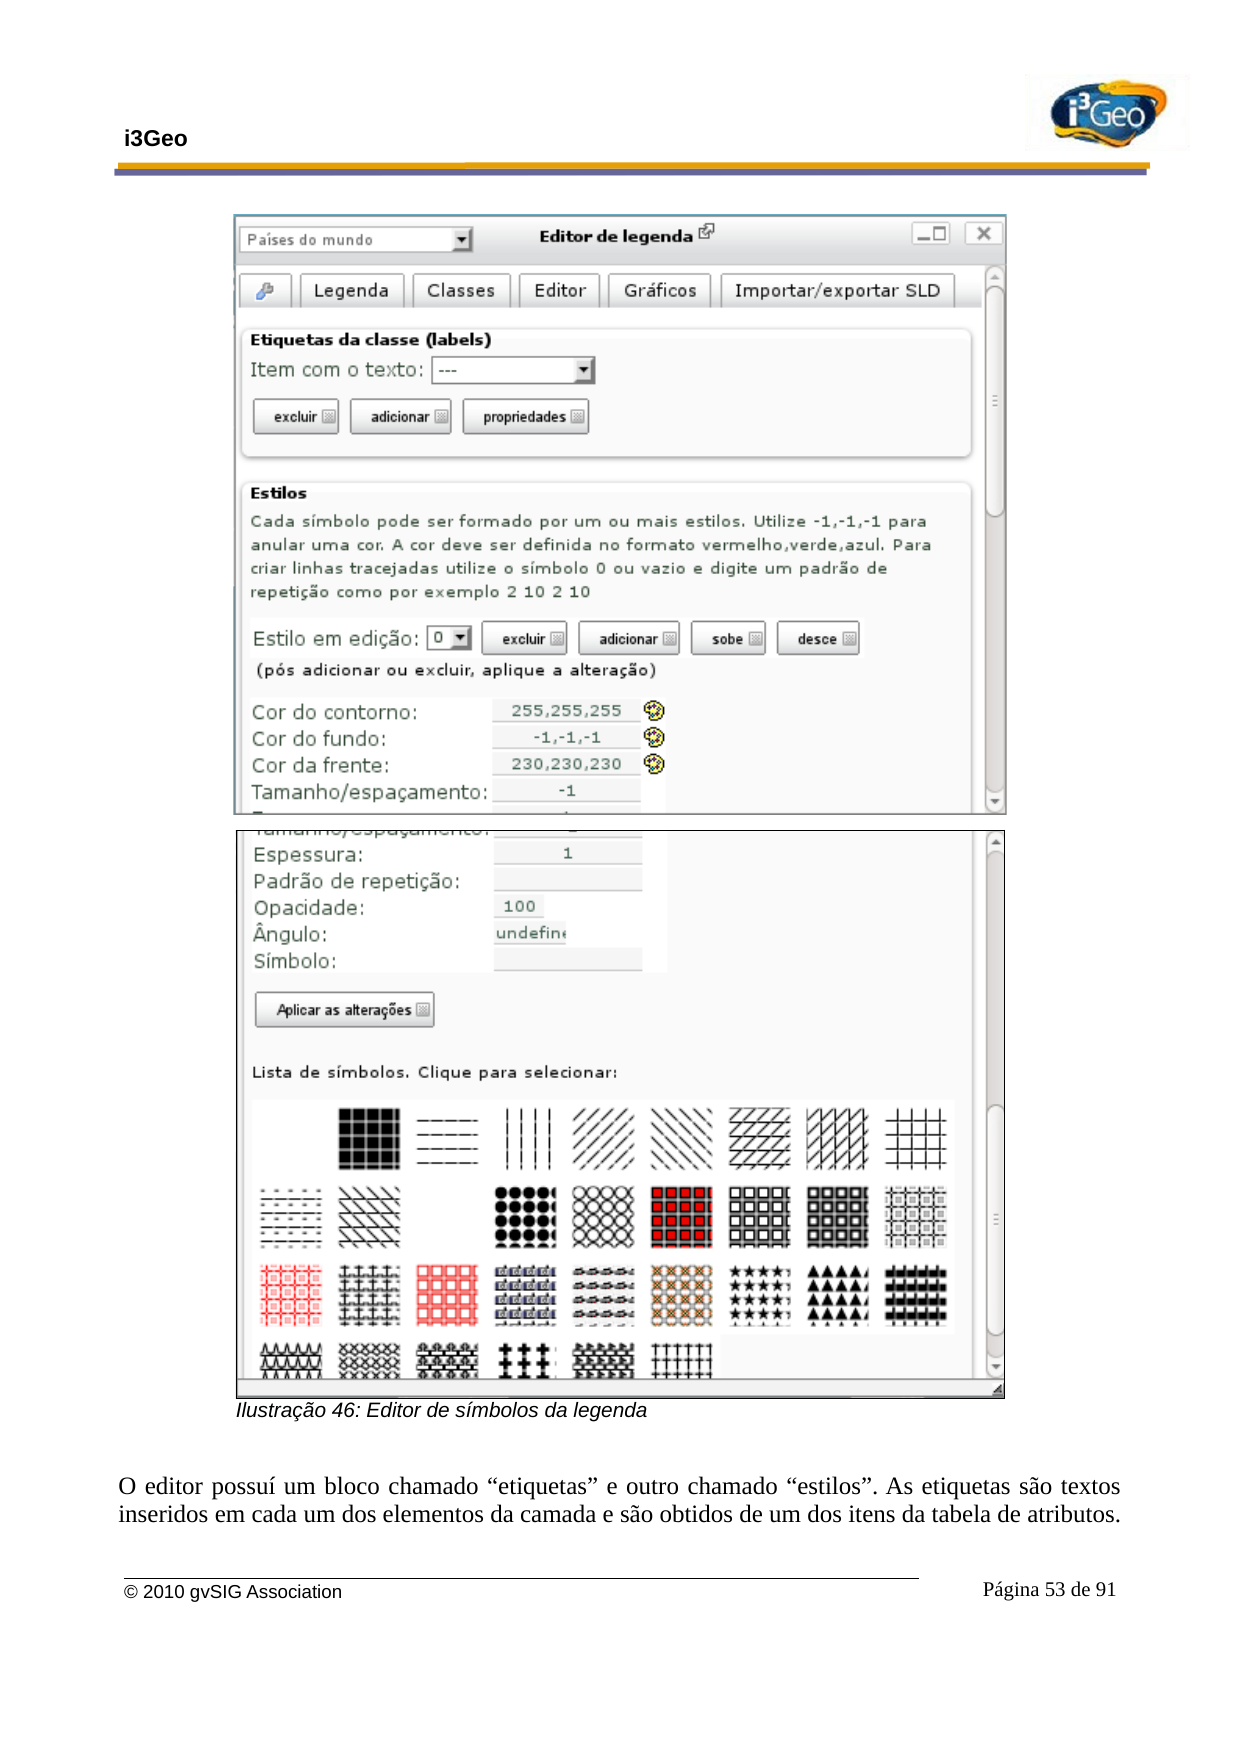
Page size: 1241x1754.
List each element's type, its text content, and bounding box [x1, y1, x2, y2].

text O editor possuí um bloco chamado “etiquetas” e outro chamado “estilos”. As etiquetas são textos inseridos em cada um dos elementos da camada e são obtidos de um dos itens da tabela de atributos. [118, 817, 1122, 1527]
text Ilustração 46: Editor de símbolos da legenda [236, 1399, 1004, 1422]
picture [1025, 74, 1191, 151]
picture [237, 831, 1004, 1398]
picture [233, 214, 1007, 815]
